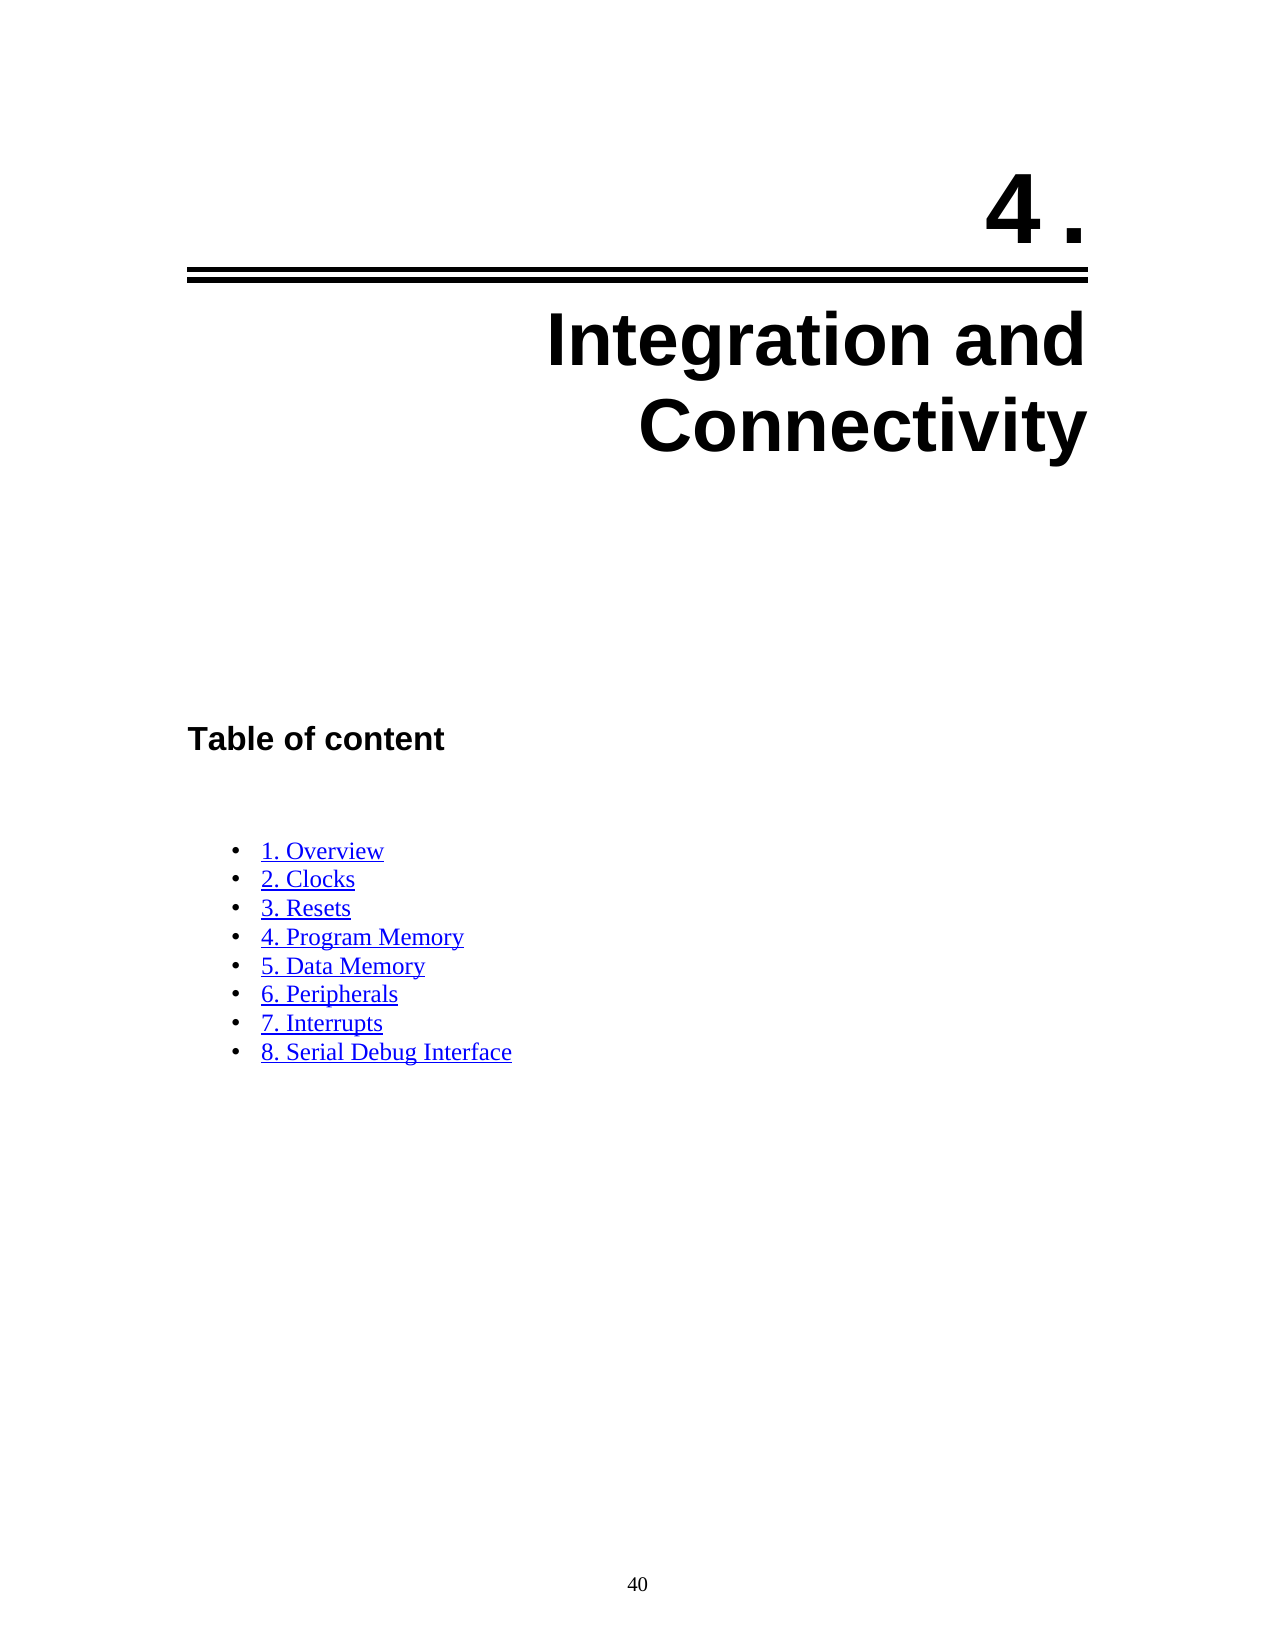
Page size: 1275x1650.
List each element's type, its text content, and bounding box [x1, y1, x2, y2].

list 2. Clocks [231, 864, 1088, 893]
list 1. Overview [231, 836, 1088, 864]
list 6. Peripherals [231, 979, 1088, 1008]
list 4. Program Memory [231, 922, 1088, 951]
list 3. Resets [231, 893, 1088, 922]
subtitle . [187, 150, 1088, 267]
list 5. Data Memory [231, 951, 1088, 979]
subtitle Table of content [187, 719, 1088, 757]
list 8. Serial Debug Interface [231, 1037, 1088, 1066]
list 7. Interrupts [231, 1008, 1088, 1037]
subtitle Integration and Connectivity [187, 295, 1088, 468]
subtitle [187, 272, 1088, 277]
